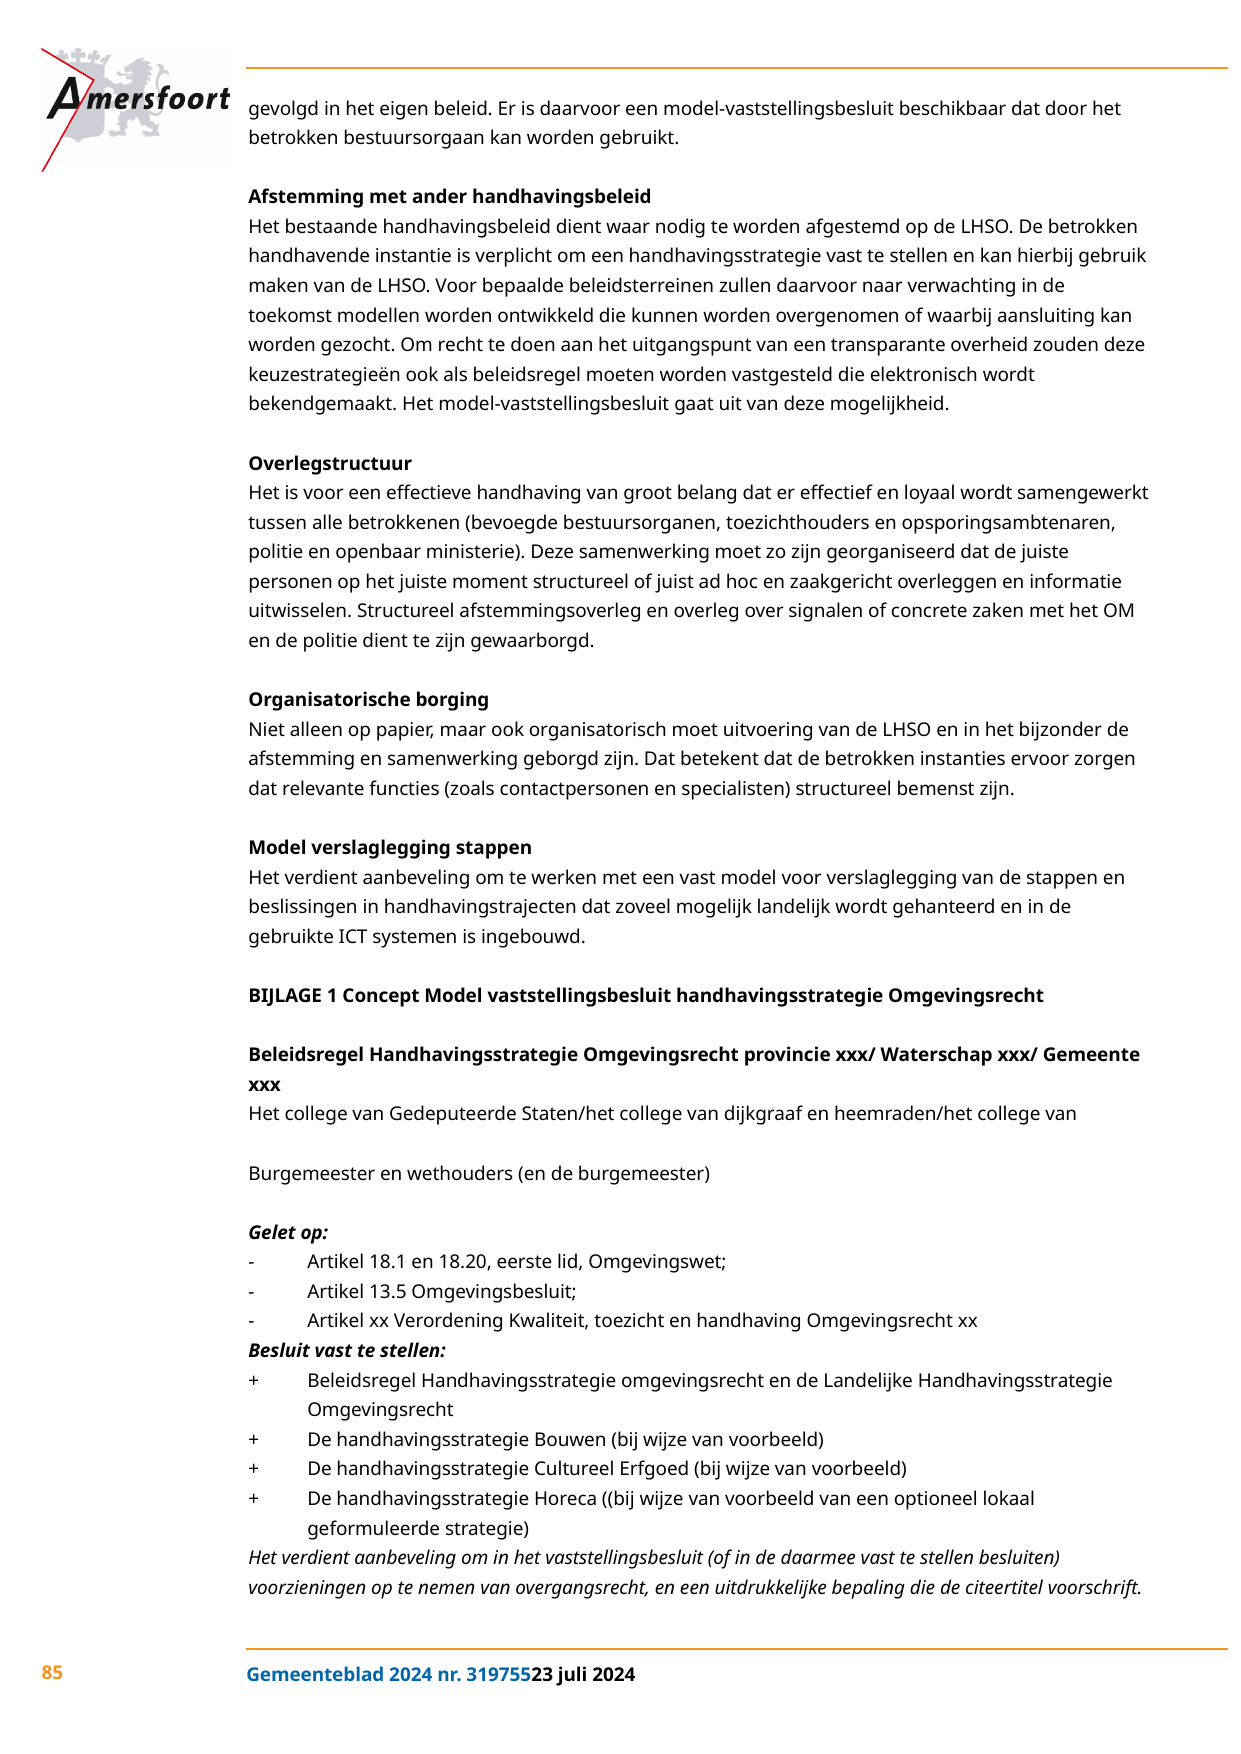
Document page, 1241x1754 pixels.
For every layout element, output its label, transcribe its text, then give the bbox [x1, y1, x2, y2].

list De handhavingsstrategie Horeca ((bij wijze van voorbeeld van een optioneel lokaal geformuleerde strategie) [248, 1485, 1152, 1541]
picture [41, 47, 231, 172]
text Het is voor een effectieve handhaving van groot belang dat er effectief en loyaal wordt samengewerkt tussen alle betrokkenen (bevoegde bestuursorganen, toezichthouders en opsporingsambtenaren, politie en openbaar ministerie). Deze samenwerking moet zo zijn georganiseerd dat de juiste personen op het juiste moment structureel of juist ad hoc en zaakgericht overleggen en informatie uitwisselen. Structureel afstemmingsoverleg en overleg over signalen of concrete zaken met het OM en de politie dient te zijn gewaarborgd. [248, 479, 1152, 653]
text Afstemming met ander handhavingsbeleid [248, 183, 1152, 209]
text Het verdient aanbeveling om te werken met een vast model voor verslaglegging van de stappen en beslissingen in handhavingstrajecten dat zoveel mogelijk landelijk wordt gehanteerd en in de gebruikte ICT systemen is ingebouwd. [248, 864, 1152, 949]
text Niet alleen op papier, maar ook organisatorisch moet uitvoering van de LHSO en in het bijzonder de afstemming en samenwerking geborgd zijn. Dat betekent dat de betrokken instanties ervoor zorgen dat relevante functies (zoals contactpersonen en specialisten) structureel bemenst zijn. [248, 716, 1152, 801]
text Gelet op: [248, 1219, 1152, 1245]
list Artikel 18.1 en 18.20, eerste lid, Omgevingswet; [248, 1248, 1152, 1274]
text Het verdient aanbeveling om in het vaststellingsbesluit (of in de daarmee vast te stellen besluiten) voorzieningen op te nemen van overgangsrecht, en een uitdrukkelijke bepaling die de citeertitel voorschrift. [248, 1544, 1152, 1600]
list Beleidsregel Handhavingsstrategie omgevingsrecht en de Landelijke Handhavingsstrategie Omgevingsrecht [248, 1367, 1152, 1422]
text gevolgd in het eigen beleid. Er is daarvoor een model-vaststellingsbesluit beschikbaar dat door het betrokken bestuursorgaan kan worden gebruikt. [248, 95, 1152, 150]
text Het college van Gedeputeerde Staten/het college van dijkgraaf en heemraden/het college van [248, 1101, 1152, 1126]
text Model verslaglegging stappen [248, 834, 1152, 860]
list De handhavingsstrategie Bouwen (bij wijze van voorbeeld) [248, 1426, 1152, 1452]
text Overlegstructuur [248, 450, 1152, 476]
text Organisatorische borging [248, 686, 1152, 712]
text Burgemeester en wethouders (en de burgemeester) [248, 1160, 1152, 1186]
list De handhavingsstrategie Cultureel Erfgoed (bij wijze van voorbeeld) [248, 1456, 1152, 1481]
list Artikel 13.5 Omgevingsbesluit; [248, 1278, 1152, 1304]
text BIJLAGE 1 Concept Model vaststellingsbesluit handhavingsstrategie Omgevingsrecht [248, 982, 1152, 1008]
text Besluit vast te stellen: [248, 1337, 1152, 1363]
list Artikel xx Verordening Kwaliteit, toezicht en handhaving Omgevingsrecht xx [248, 1308, 1152, 1333]
text Beleidsregel Handhavingsstrategie Omgevingsrecht provincie xxx/ Waterschap xxx/ Gemeente xxx [248, 1041, 1152, 1097]
text Het bestaande handhavingsbeleid dient waar nodig te worden afgestemd op de LHSO. De betrokken handhavende instantie is verplicht om een handhavingsstrategie vast te stellen en kan hierbij gebruik maken van de LHSO. Voor bepaalde beleidsterreinen zullen daarvoor naar verwachting in de toekomst modellen worden ontwikkeld die kunnen worden overgenomen of waarbij aansluiting kan worden gezocht. Om recht te doen aan het uitgangspunt van een transparante overheid zouden deze keuzestrategieën ook als beleidsregel moeten worden vastgesteld die elektronisch wordt bekendgemaakt. Het model-vaststellingsbesluit gaat uit van deze mogelijkheid. [248, 213, 1152, 416]
